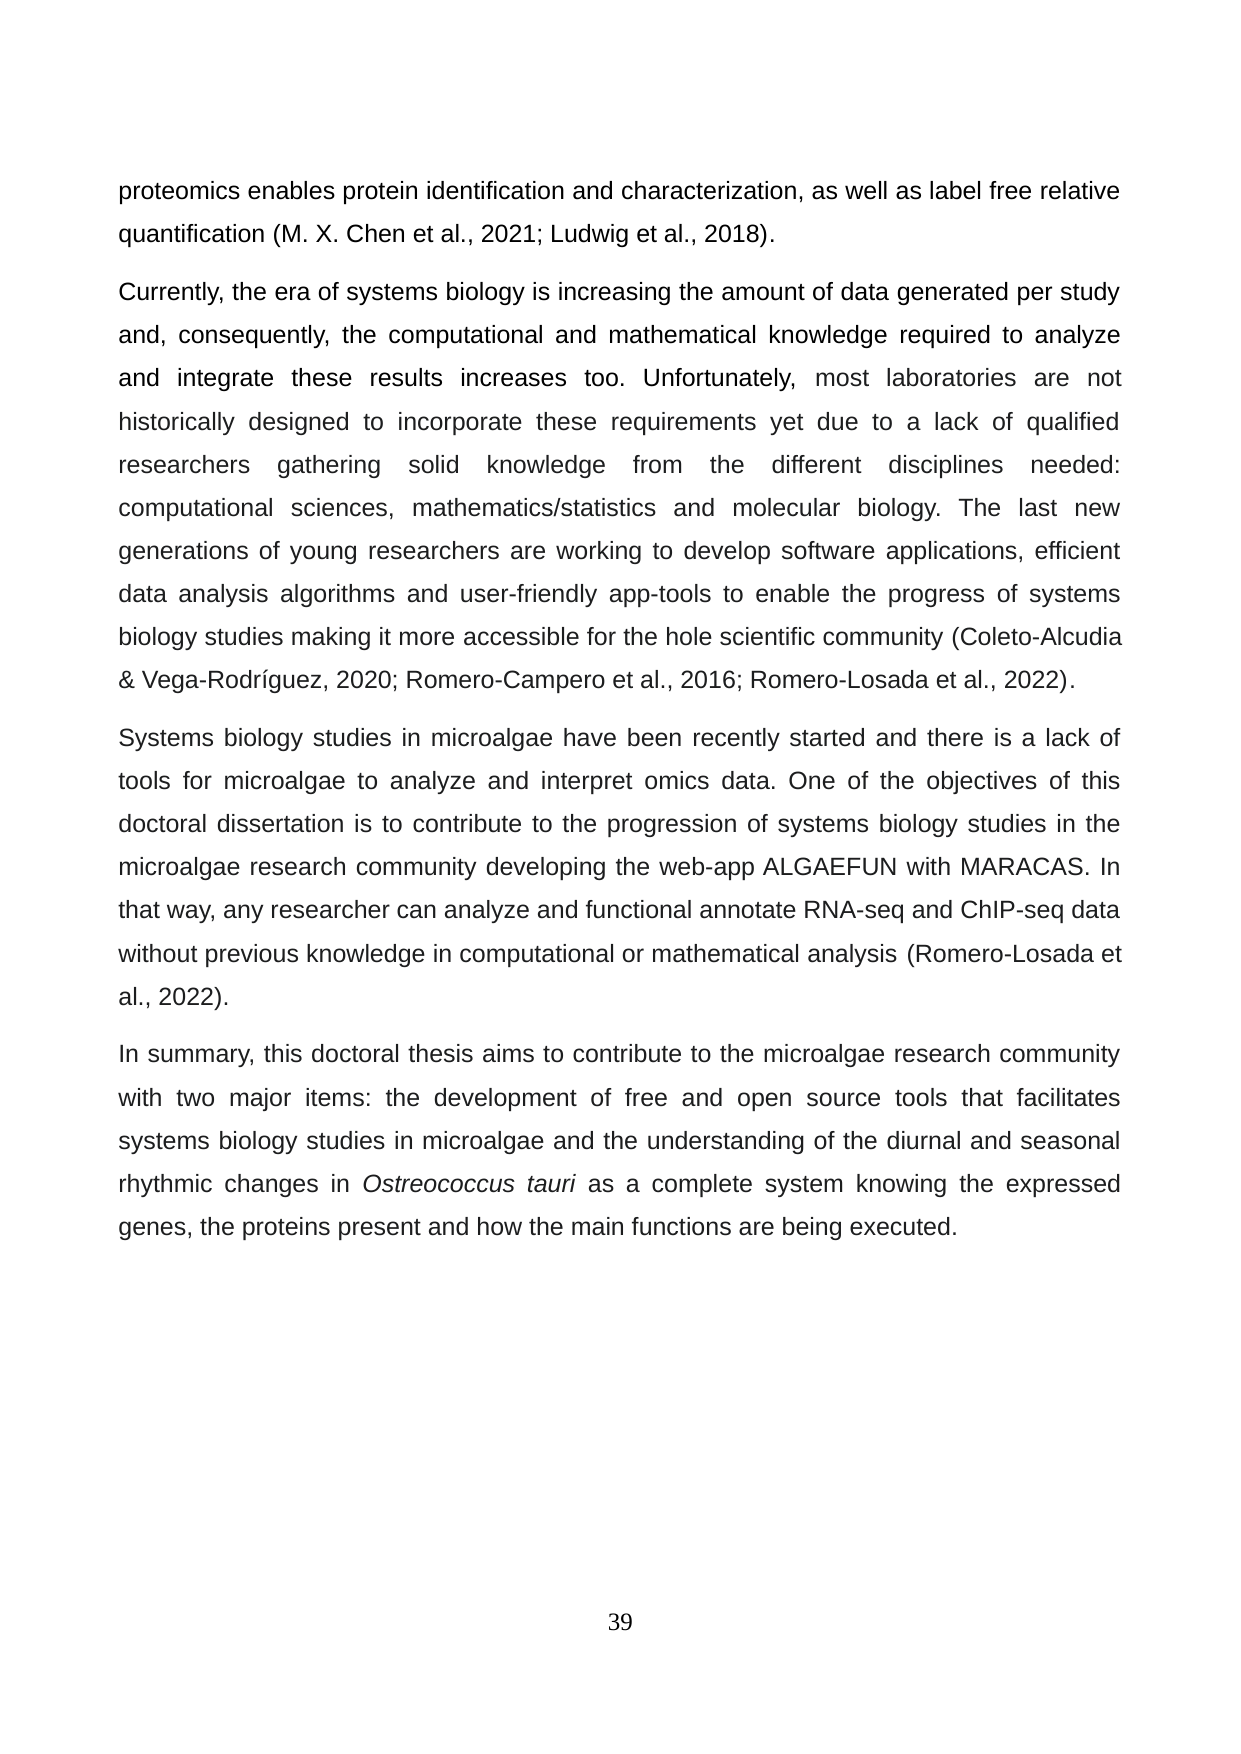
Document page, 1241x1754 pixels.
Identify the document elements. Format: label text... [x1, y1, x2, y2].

text proteomics enables protein identification and characterization, as well as label free relative quantification (M. X. Chen et al., 2021; Ludwig et al., 2018)⁠. [118, 176, 1122, 248]
text In summary, this doctoral thesis aims to contribute to the microalgae research community with two major items: the development of free and open source tools that facilitates systems biology studies in microalgae and the understanding of the diurnal and seasonal rhythmic changes in Ostreococcus tauri as a complete system knowing the expressed genes, the proteins present and how the main functions are being executed. [118, 1039, 1122, 1241]
text Currently, the era of systems biology is increasing the amount of data generated per study and, consequently, the computational and mathematical knowledge required to analyze and integrate these results increases too. Unfortunately, most laboratories are not historically designed to incorporate these requirements yet due to a lack of qualified researchers gathering solid knowledge from the different disciplines needed: computational sciences, mathematics/statistics and molecular biology. The last new generations of young researchers are working to develop software applications, efficient data analysis algorithms and user-friendly app-tools to enable the progress of systems biology studies making it more accessible for the hole scientific community (Coleto-Alcudia & Vega-Rodríguez, 2020; Romero-Campero et al., 2016; Romero-Losada et al., 2022)⁠. [118, 277, 1122, 694]
text Systems biology studies in microalgae have been recently started and there is a lack of tools for microalgae to analyze and interpret omics data. One of the objectives of this doctoral dissertation is to contribute to the progression of systems biology studies in the microalgae research community developing the web-app ALGAEFUN with MARACAS. In that way, any researcher can analyze and functional annotate RNA-seq and ChIP-seq data without previous knowledge in computational or mathematical analysis (Romero-Losada et al., 2022)⁠. [118, 723, 1122, 1011]
